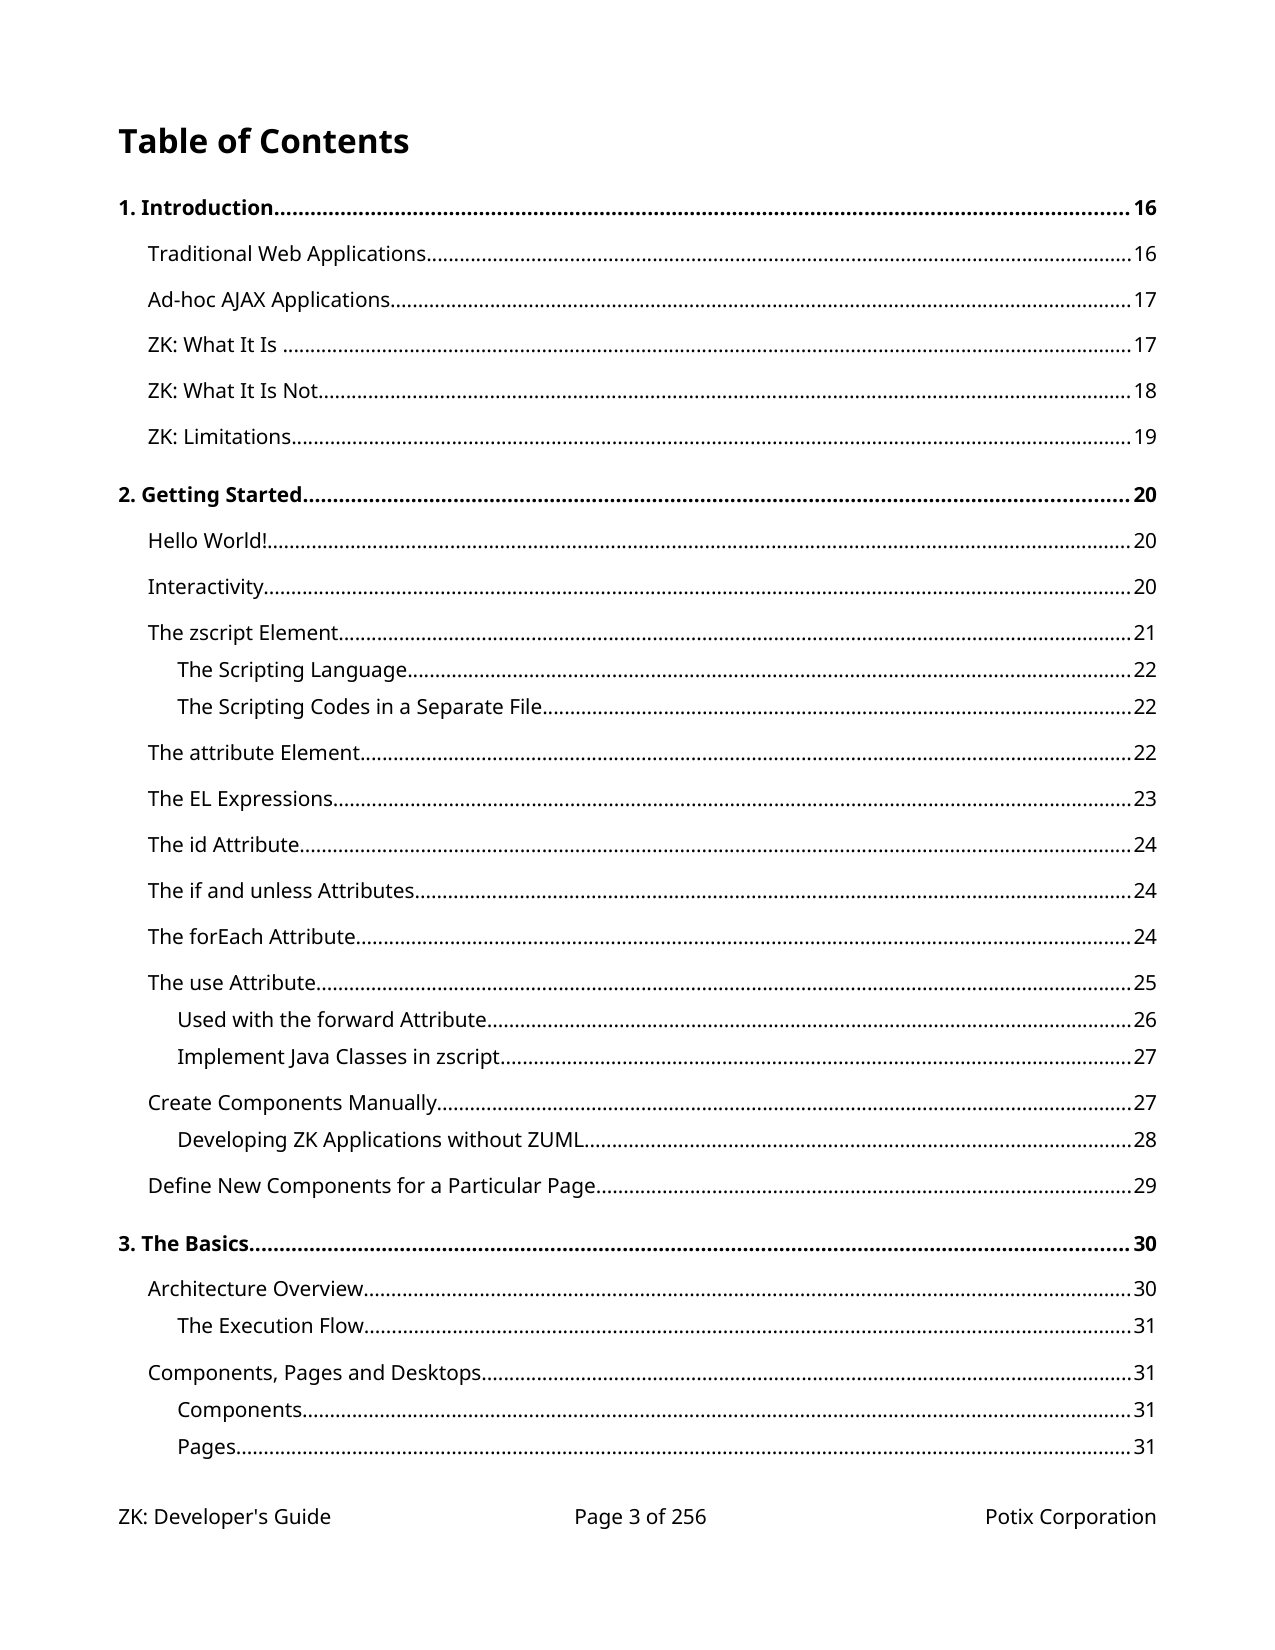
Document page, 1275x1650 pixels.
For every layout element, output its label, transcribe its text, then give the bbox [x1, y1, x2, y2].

text The use Attribute 25 [148, 968, 1157, 996]
text The EL Expressions 23 [148, 784, 1157, 812]
text The id Attribute 24 [148, 830, 1157, 858]
text Interactivity 20 [148, 572, 1157, 600]
text Used with the forward Attribute 26 [177, 1005, 1157, 1033]
text Architecture Overview 30 [148, 1274, 1157, 1303]
text Pages 31 [177, 1432, 1157, 1460]
text The Scripting Codes in a Separate File 22 [177, 692, 1157, 720]
text The zscript Element 21 [148, 618, 1157, 646]
text The forEach Attribute 24 [148, 922, 1157, 950]
text Components 31 [177, 1395, 1157, 1423]
text 1. Introduction 16 [118, 193, 1157, 221]
text Create Components Manually 27 [148, 1088, 1157, 1116]
text Developing ZK Applications without ZUML 28 [177, 1125, 1157, 1153]
text Traditional Web Applications 16 [148, 239, 1157, 267]
text Define New Components for a Particular Page 29 [148, 1171, 1157, 1199]
text Ad-hoc AJAX Applications 17 [148, 285, 1157, 313]
text The Scripting Language 22 [177, 655, 1157, 683]
text The attribute Element 22 [148, 738, 1157, 766]
text The if and unless Attributes 24 [148, 876, 1157, 904]
text ZK: What It Is Not 18 [148, 377, 1157, 405]
text 2. Getting Started 20 [118, 480, 1157, 508]
text Implement Java Classes in zscript 27 [177, 1042, 1157, 1070]
text The Execution Flow 31 [177, 1312, 1157, 1340]
text Hello World! 20 [148, 526, 1157, 554]
text ZK: What It Is 17 [148, 331, 1157, 359]
text ZK: Limitations 19 [148, 422, 1157, 451]
text Components, Pages and Desktops 31 [148, 1358, 1157, 1386]
text 3. The Basics 30 [118, 1229, 1157, 1257]
subtitle Table of Contents [118, 118, 1157, 163]
